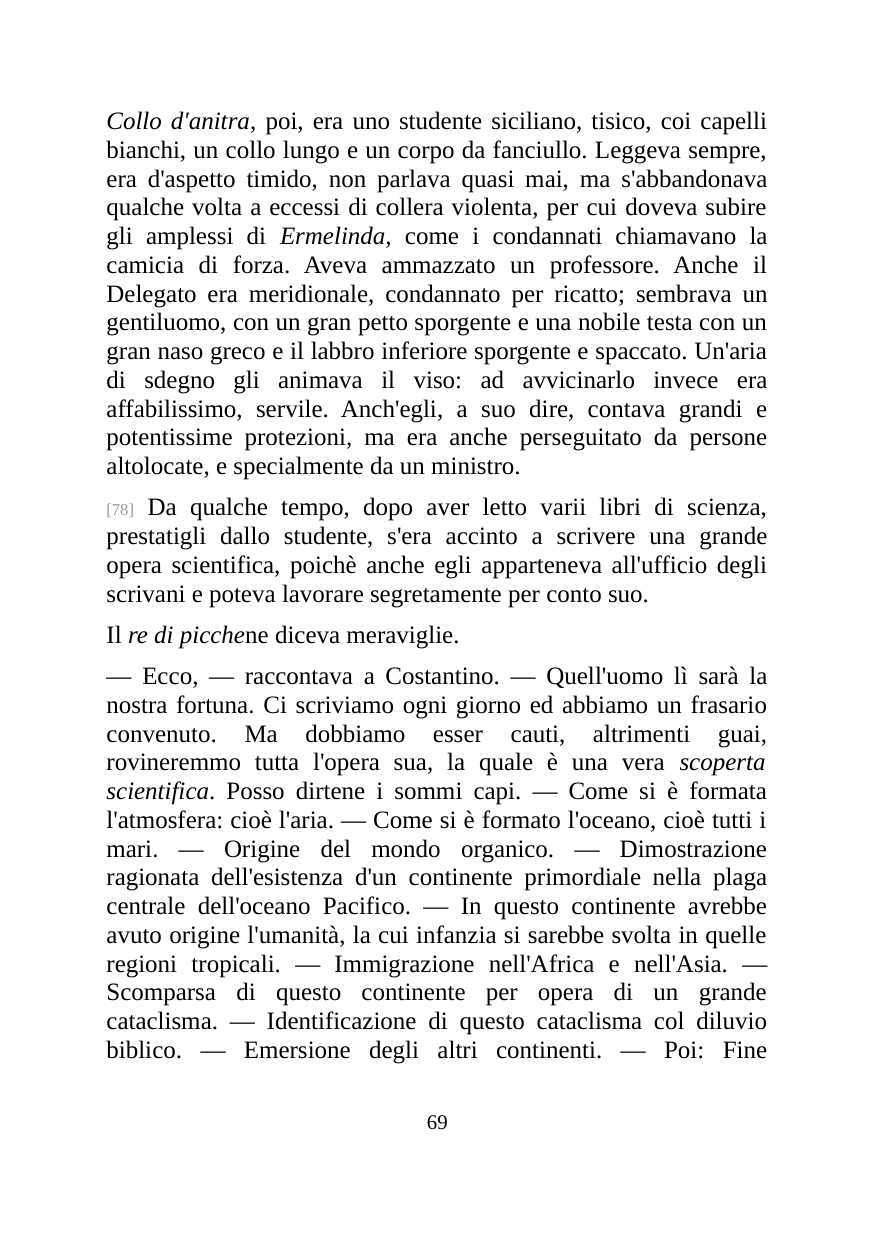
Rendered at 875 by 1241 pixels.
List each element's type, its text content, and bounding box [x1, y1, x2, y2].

text [78] Da qualche tempo, dopo aver letto varii libri di scienza, prestatigli dallo studente, s'era accinto a scrivere una grande opera scientifica, poichè anche egli apparteneva all'ufficio degli scrivani e poteva lavorare segretamente per conto suo. [106, 492, 768, 607]
text Collo d'anitra, poi, era uno studente siciliano, tisico, coi capelli bianchi, un collo lungo e un corpo da fanciullo. Leggeva sempre, era d'aspetto timido, non parlava quasi mai, ma s'abbandonava qualche volta a eccessi di collera violenta, per cui doveva subire gli amplessi di Ermelinda, come i condannati chiamavano la camicia di forza. Aveva ammazzato un professore. Anche il Delegato era meridionale, condannato per ricatto; sembrava un gentiluomo, con un gran petto sporgente e una nobile testa con un gran naso greco e il labbro inferiore sporgente e spaccato. Un'aria di sdegno gli animava il viso: ad avvicinarlo invece era affabilissimo, servile. Anch'egli, a suo dire, contava grandi e potentissime protezioni, ma era anche perseguitato da persone altolocate, e specialmente da un ministro. [106, 106, 768, 480]
text Il re di picchene diceva meraviglie. [106, 620, 768, 649]
text ― Ecco, ― raccontava a Costantino. ― Quell'uomo lì sarà la nostra fortuna. Ci scriviamo ogni giorno ed abbiamo un frasario convenuto. Ma dobbiamo esser cauti, altrimenti guai, rovineremmo tutta l'opera sua, la quale è una vera scoperta scientifica. Posso dirtene i sommi capi. ― Come si è formata l'atmosfera: cioè l'aria. ― Come si è formato l'oceano, cioè tutti i mari. ― Origine del mondo organico. ― Dimostrazione ragionata dell'esistenza d'un continente primordiale nella plaga centrale dell'oceano Pacifico. ― In questo continente avrebbe avuto origine l'umanità, la cui infanzia si sarebbe svolta in quelle regioni tropicali. ― Immigrazione nell'Africa e nell'Asia. ― Scomparsa di questo continente per opera di un grande cataclisma. ― Identificazione di questo cataclisma col diluvio biblico. ― Emersione degli altri continenti. ― Poi: Fine [106, 661, 768, 1064]
